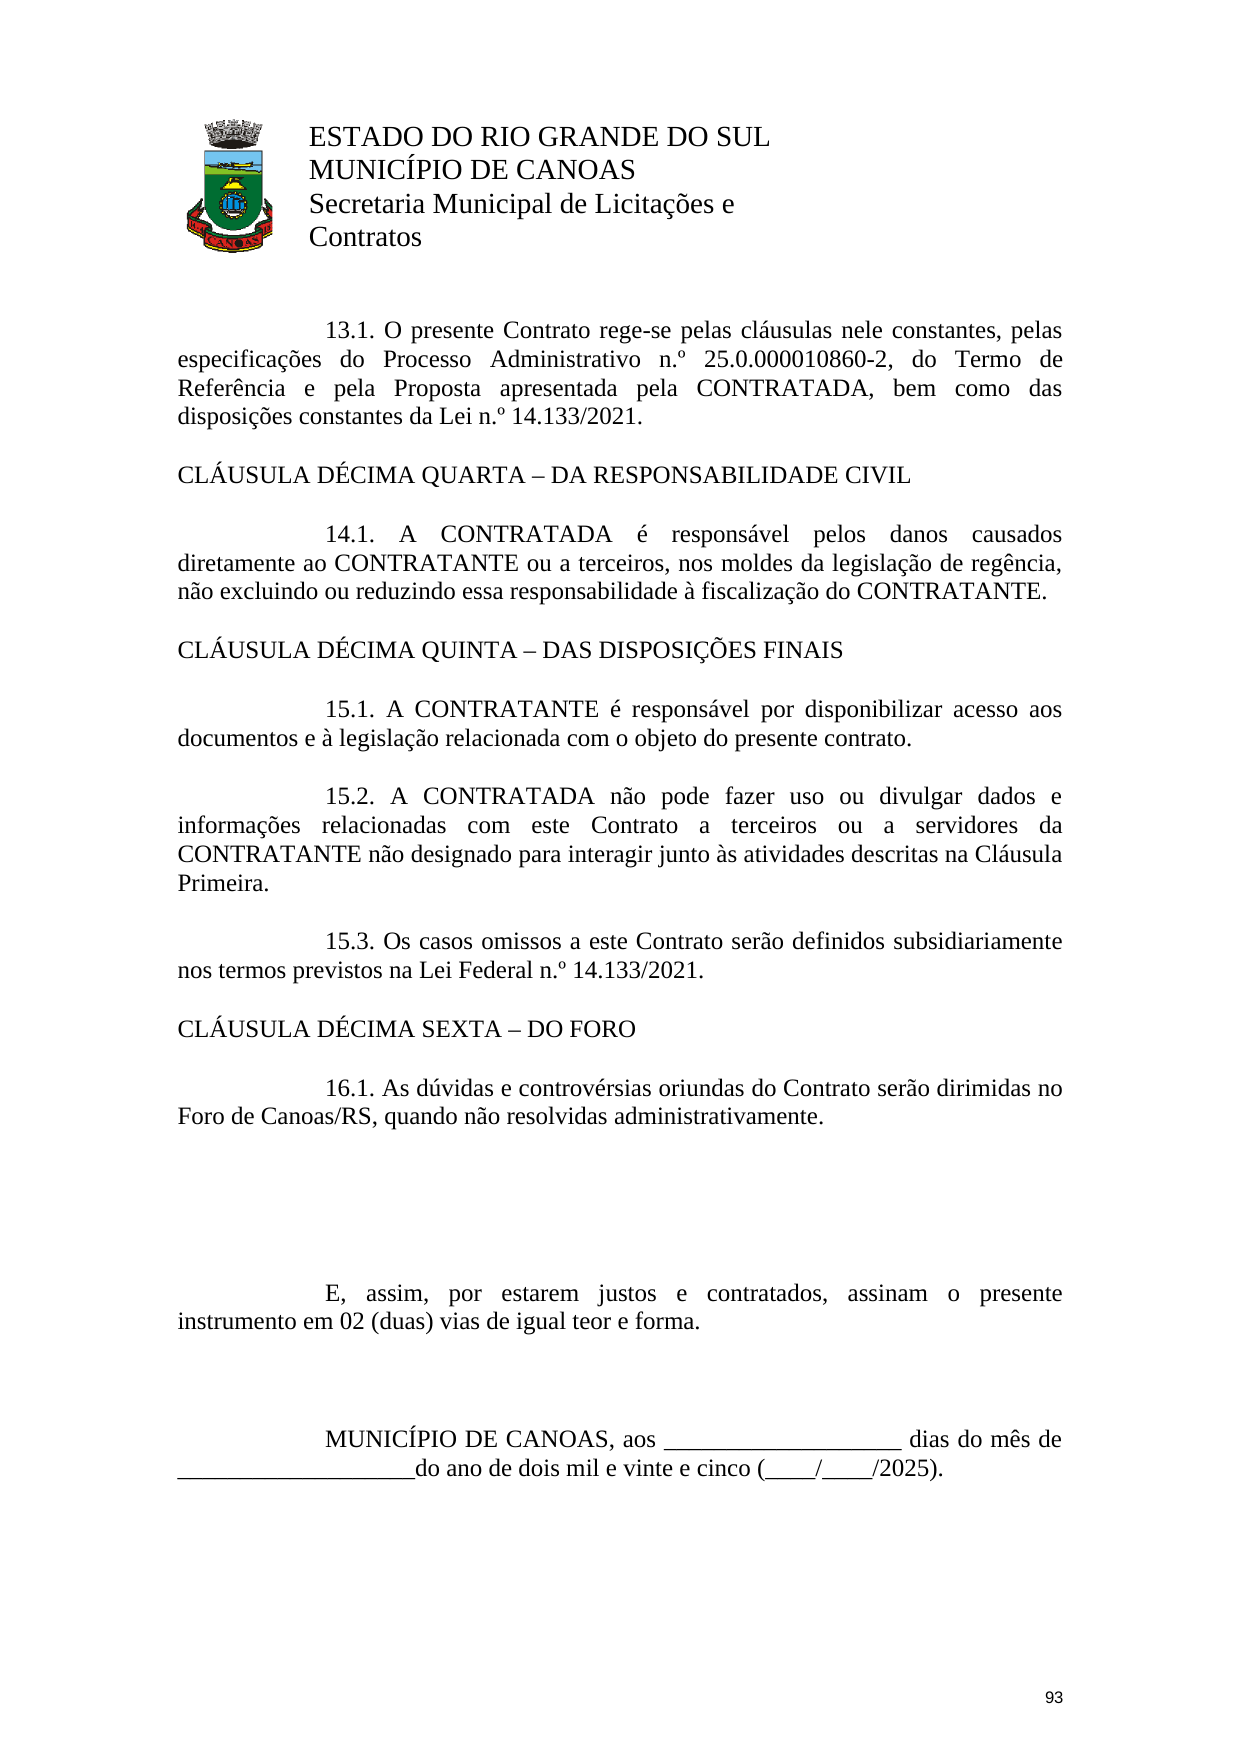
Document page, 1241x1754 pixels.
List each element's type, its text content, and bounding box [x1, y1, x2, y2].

text 15.2. A CONTRATADA não pode fazer uso ou divulgar dados e informações relacionadas com este Contrato a terceiros ou a servidores da CONTRATANTE não designado para interagir junto às atividades descritas na Cláusula Primeira. [177, 781, 1063, 896]
text 14.1. A CONTRATADA é responsável pelos danos causados diretamente ao CONTRATANTE ou a terceiros, nos moldes da legislação de regência, não excluindo ou reduzindo essa responsabilidade à fiscalização do CONTRATANTE. [177, 519, 1063, 605]
picture [186, 119, 273, 253]
text 13.1. O presente Contrato rege-se pelas cláusulas nele constantes, pelas especificações do Processo Administrativo n.º 25.0.000010860-2, do Termo de Referência e pela Proposta apresentada pela CONTRATADA, bem como das disposições constantes da Lei n.º 14.133/2021. [177, 315, 1063, 430]
text CLÁUSULA DÉCIMA QUINTA – DAS DISPOSIÇÕES FINAIS [177, 635, 1063, 664]
text E, assim, por estarem justos e contratados, assinam o presente instrumento em 02 (duas) vias de igual teor e forma. [177, 1278, 1063, 1335]
text 15.3. Os casos omissos a este Contrato serão definidos subsidiariamente nos termos previstos na Lei Federal n.º 14.133/2021. [177, 926, 1063, 984]
text MUNICÍPIO DE CANOAS, aos ___________________ dias do mês de ___________________do ano de dois mil e vinte e cinco (____/____/2025). [177, 1424, 1063, 1481]
text CLÁUSULA DÉCIMA QUARTA – DA RESPONSABILIDADE CIVIL [177, 460, 1063, 489]
text 16.1. As dúvidas e controvérsias oriundas do Contrato serão dirimidas no Foro de Canoas/RS, quando não resolvidas administrativamente. [177, 1073, 1063, 1130]
text 15.1. A CONTRATANTE é responsável por disponibilizar acesso aos documentos e à legislação relacionada com o objeto do presente contrato. [177, 694, 1063, 751]
text CLÁUSULA DÉCIMA SEXTA – DO FORO [177, 1014, 1063, 1043]
